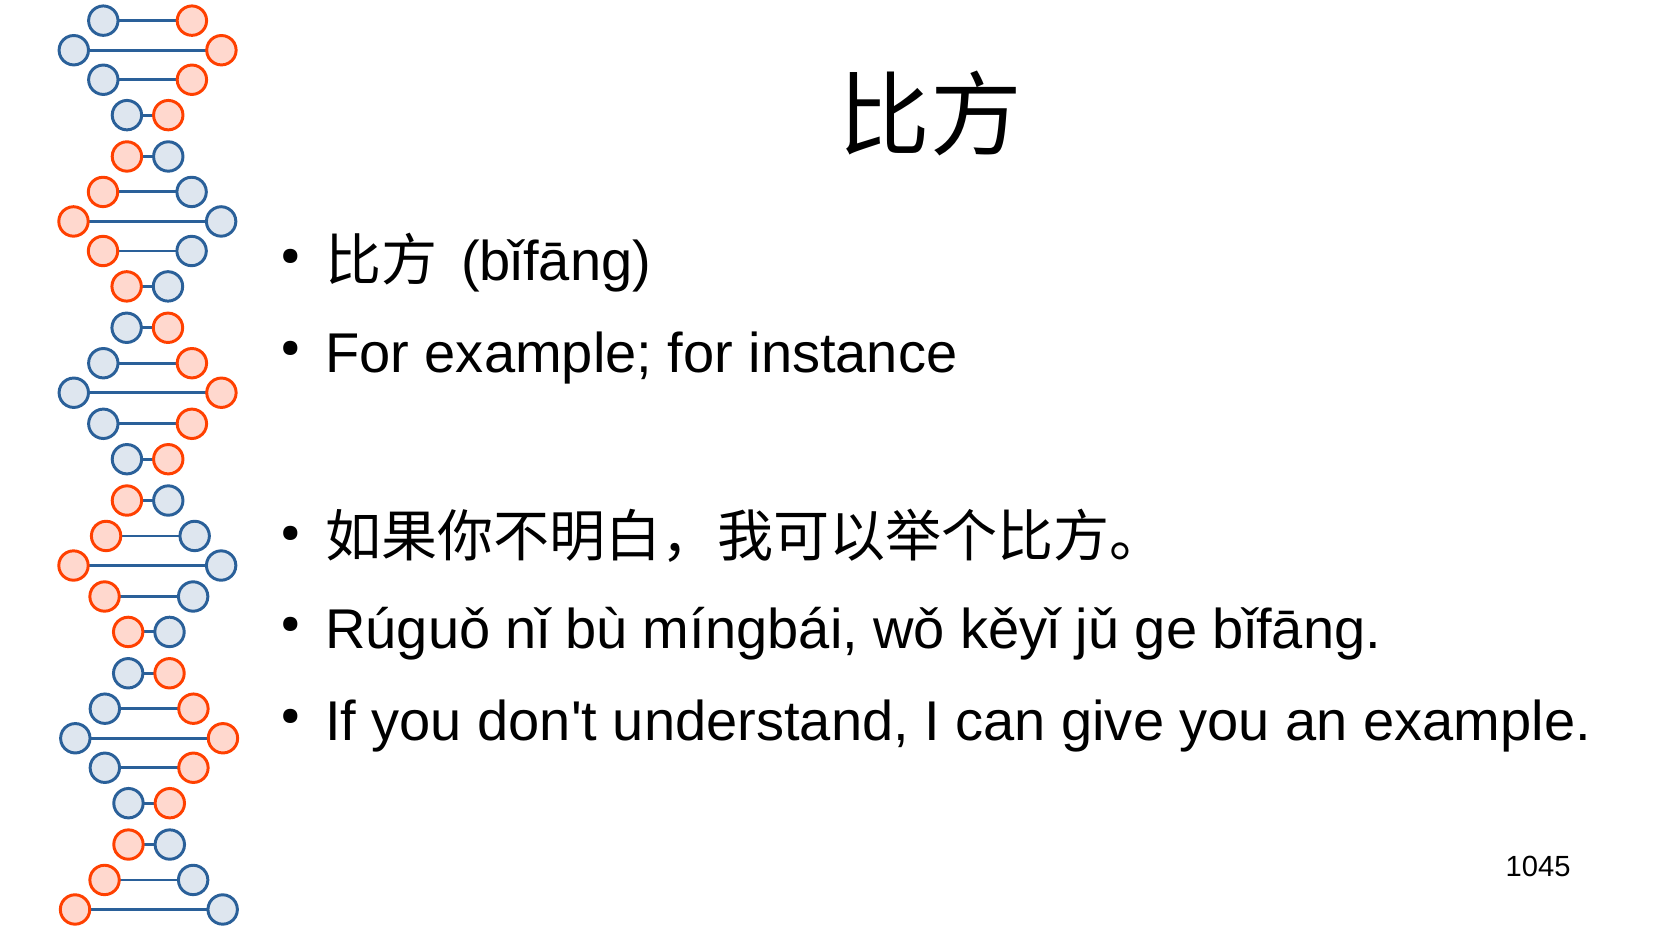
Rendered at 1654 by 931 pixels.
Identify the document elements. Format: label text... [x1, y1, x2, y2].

list 比方 (bǐfāng) For example; for instance 如果你不明白，我可以举个比方。 Rúguǒ nǐ bù míngbái, wǒ kěyǐ jǔ ge bǐfāng. If you don't understand, I can give you an example. [265, 224, 1595, 764]
title 比方 [265, 35, 1595, 189]
